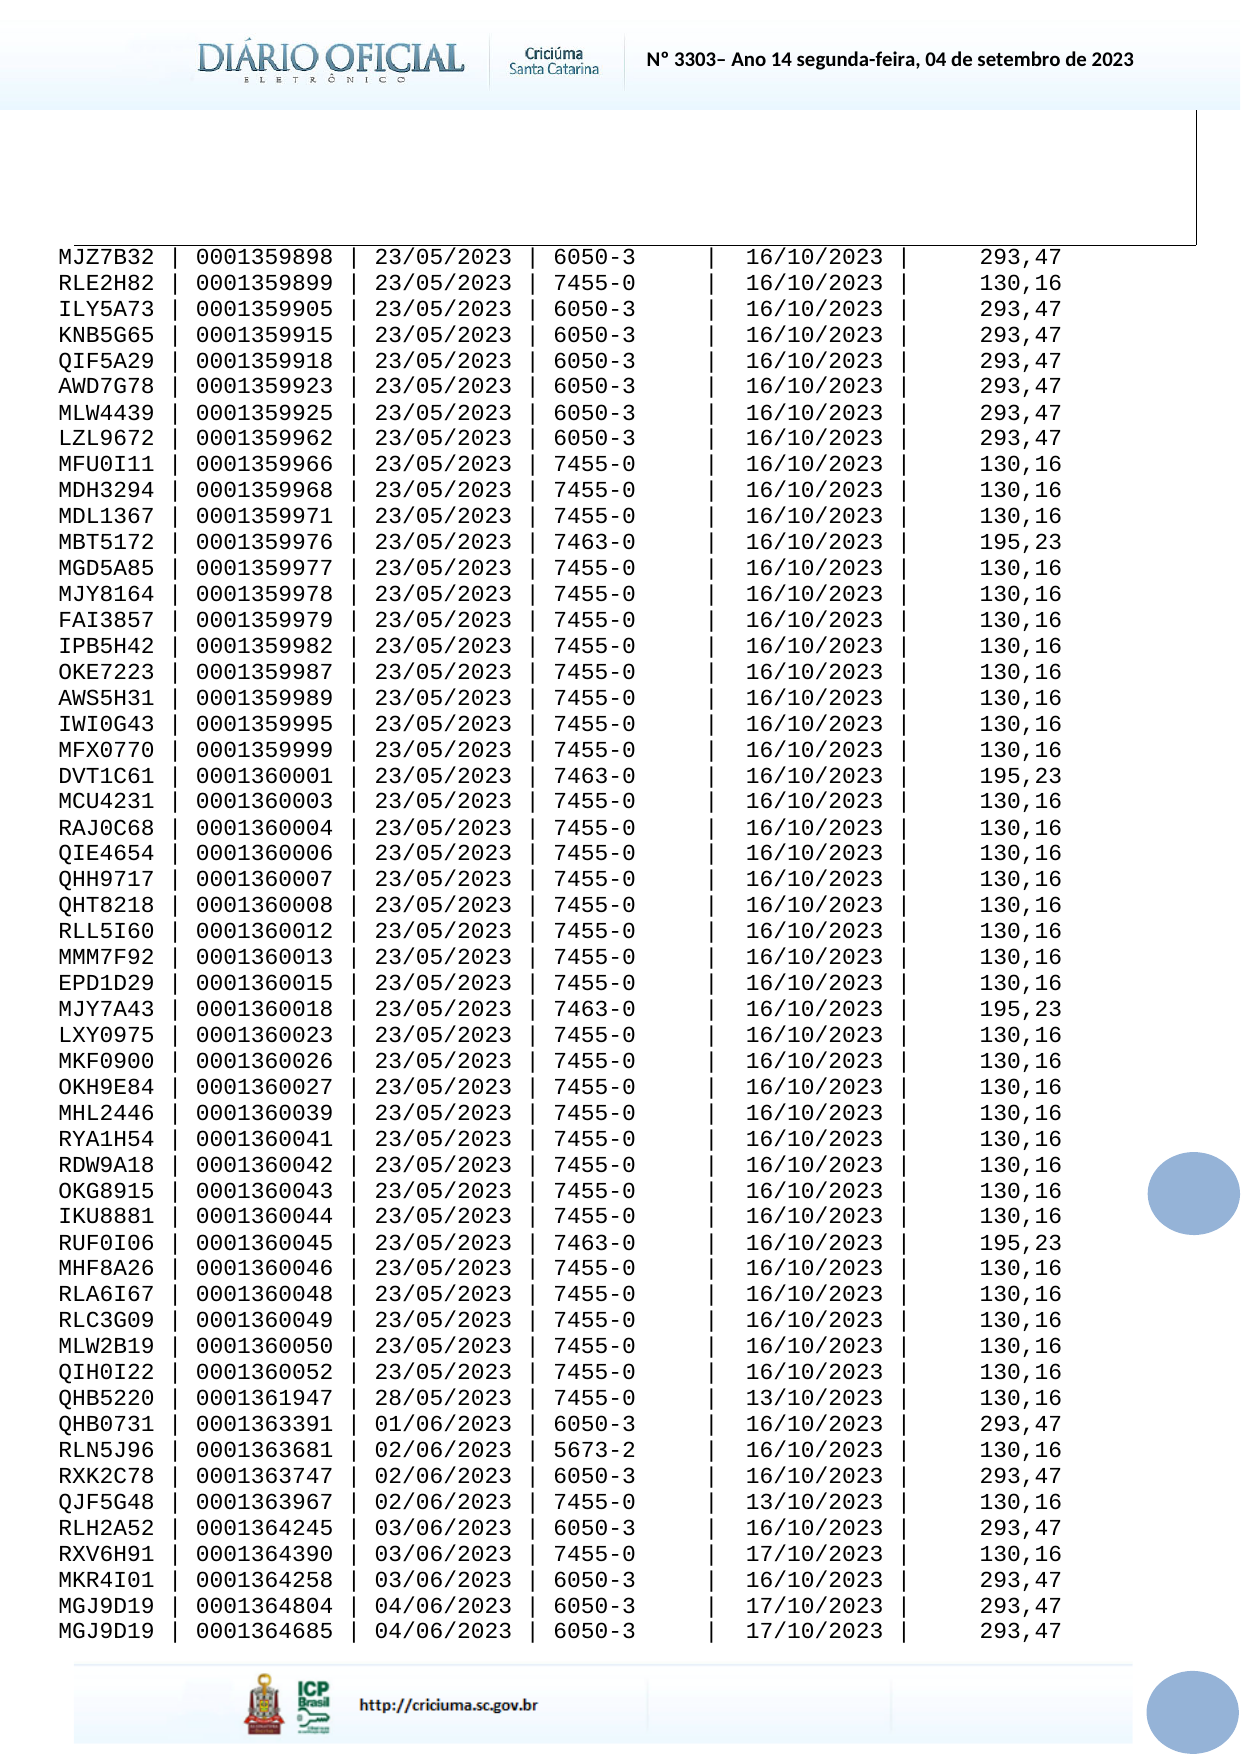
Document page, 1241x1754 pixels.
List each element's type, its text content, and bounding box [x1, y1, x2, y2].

text OKH9E84 | 0001360027 | 23/05/2023 | 7455-0 | 16/10/2023 | 130,16 [44, 1075, 1196, 1101]
text MGJ9D19 | 0001364804 | 04/06/2023 | 6050-3 | 17/10/2023 | 293,47 [44, 1594, 1196, 1620]
text MDL1367 | 0001359971 | 23/05/2023 | 7455-0 | 16/10/2023 | 130,16 [44, 504, 1196, 531]
text MKR4I01 | 0001364258 | 03/06/2023 | 6050-3 | 16/10/2023 | 293,47 [44, 1568, 1196, 1594]
text QHH9717 | 0001360007 | 23/05/2023 | 7455-0 | 16/10/2023 | 130,16 [44, 868, 1196, 894]
text MGJ9D19 | 0001364685 | 04/06/2023 | 6050-3 | 17/10/2023 | 293,47 [44, 1620, 1196, 1646]
text RYA1H54 | 0001360041 | 23/05/2023 | 7455-0 | 16/10/2023 | 130,16 [44, 1127, 1196, 1153]
text MDH3294 | 0001359968 | 23/05/2023 | 7455-0 | 16/10/2023 | 130,16 [44, 479, 1196, 504]
text RLE2H82 | 0001359899 | 23/05/2023 | 7455-0 | 16/10/2023 | 130,16 [44, 271, 1196, 297]
text IWI0G43 | 0001359995 | 23/05/2023 | 7455-0 | 16/10/2023 | 130,16 [44, 712, 1196, 738]
text MLW4439 | 0001359925 | 23/05/2023 | 6050-3 | 16/10/2023 | 293,47 [44, 401, 1196, 427]
text IKU8881 | 0001360044 | 23/05/2023 | 7455-0 | 16/10/2023 | 130,16 [44, 1205, 1171, 1231]
text EPD1D29 | 0001360015 | 23/05/2023 | 7455-0 | 16/10/2023 | 130,16 [44, 971, 1196, 997]
text FAI3857 | 0001359979 | 23/05/2023 | 7455-0 | 16/10/2023 | 130,16 [44, 608, 1196, 634]
text OKG8915 | 0001360043 | 23/05/2023 | 7455-0 | 16/10/2023 | 130,16 [44, 1179, 1150, 1205]
text MJY8164 | 0001359978 | 23/05/2023 | 7455-0 | 16/10/2023 | 130,16 [44, 582, 1196, 608]
text AWS5H31 | 0001359989 | 23/05/2023 | 7455-0 | 16/10/2023 | 130,16 [44, 686, 1196, 712]
text QJF5G48 | 0001363967 | 02/06/2023 | 7455-0 | 13/10/2023 | 130,16 [44, 1490, 1196, 1516]
text MJZ7B32 | 0001359898 | 23/05/2023 | 6050-3 | 16/10/2023 | 293,47 [44, 245, 1196, 271]
text QHB5220 | 0001361947 | 28/05/2023 | 7455-0 | 13/10/2023 | 130,16 [44, 1386, 1196, 1412]
text ILY5A73 | 0001359905 | 23/05/2023 | 6050-3 | 16/10/2023 | 293,47 [44, 297, 1196, 323]
text RLL5I60 | 0001360012 | 23/05/2023 | 7455-0 | 16/10/2023 | 130,16 [44, 919, 1196, 946]
text IPB5H42 | 0001359982 | 23/05/2023 | 7455-0 | 16/10/2023 | 130,16 [44, 634, 1196, 660]
text RLC3G09 | 0001360049 | 23/05/2023 | 7455-0 | 16/10/2023 | 130,16 [44, 1309, 1196, 1334]
text RLN5J96 | 0001363681 | 02/06/2023 | 5673-2 | 16/10/2023 | 130,16 [44, 1438, 1196, 1464]
text QHT8218 | 0001360008 | 23/05/2023 | 7455-0 | 16/10/2023 | 130,16 [44, 894, 1196, 919]
text MFU0I11 | 0001359966 | 23/05/2023 | 7455-0 | 16/10/2023 | 130,16 [44, 453, 1196, 479]
text RLA6I67 | 0001360048 | 23/05/2023 | 7455-0 | 16/10/2023 | 130,16 [44, 1283, 1196, 1309]
text RXV6H91 | 0001364390 | 03/06/2023 | 7455-0 | 17/10/2023 | 130,16 [44, 1542, 1196, 1568]
text QIE4654 | 0001360006 | 23/05/2023 | 7455-0 | 16/10/2023 | 130,16 [44, 842, 1196, 868]
text DVT1C61 | 0001360001 | 23/05/2023 | 7463-0 | 16/10/2023 | 195,23 [44, 764, 1196, 790]
text RDW9A18 | 0001360042 | 23/05/2023 | 7455-0 | 16/10/2023 | 130,16 [44, 1153, 1180, 1179]
text MHF8A26 | 0001360046 | 23/05/2023 | 7455-0 | 16/10/2023 | 130,16 [44, 1257, 1196, 1283]
text RUF0I06 | 0001360045 | 23/05/2023 | 7463-0 | 16/10/2023 | 195,23 [44, 1231, 1196, 1257]
text MGD5A85 | 0001359977 | 23/05/2023 | 7455-0 | 16/10/2023 | 130,16 [44, 556, 1196, 582]
text QHB0731 | 0001363391 | 01/06/2023 | 6050-3 | 16/10/2023 | 293,47 [44, 1412, 1196, 1438]
text RAJ0C68 | 0001360004 | 23/05/2023 | 7455-0 | 16/10/2023 | 130,16 [44, 816, 1196, 842]
text MBT5172 | 0001359976 | 23/05/2023 | 7463-0 | 16/10/2023 | 195,23 [44, 531, 1196, 556]
text LZL9672 | 0001359962 | 23/05/2023 | 6050-3 | 16/10/2023 | 293,47 [44, 427, 1196, 453]
text MCU4231 | 0001360003 | 23/05/2023 | 7455-0 | 16/10/2023 | 130,16 [44, 790, 1196, 816]
text OKE7223 | 0001359987 | 23/05/2023 | 7455-0 | 16/10/2023 | 130,16 [44, 660, 1196, 686]
text MMM7F92 | 0001360013 | 23/05/2023 | 7455-0 | 16/10/2023 | 130,16 [44, 946, 1196, 971]
text MHL2446 | 0001360039 | 23/05/2023 | 7455-0 | 16/10/2023 | 130,16 [44, 1101, 1196, 1127]
text QIH0I22 | 0001360052 | 23/05/2023 | 7455-0 | 16/10/2023 | 130,16 [44, 1361, 1196, 1386]
text MKF0900 | 0001360026 | 23/05/2023 | 7455-0 | 16/10/2023 | 130,16 [44, 1049, 1196, 1075]
text MJY7A43 | 0001360018 | 23/05/2023 | 7463-0 | 16/10/2023 | 195,23 [44, 997, 1196, 1023]
text KNB5G65 | 0001359915 | 23/05/2023 | 6050-3 | 16/10/2023 | 293,47 [44, 323, 1196, 349]
text AWD7G78 | 0001359923 | 23/05/2023 | 6050-3 | 16/10/2023 | 293,47 [44, 375, 1196, 401]
text MLW2B19 | 0001360050 | 23/05/2023 | 7455-0 | 16/10/2023 | 130,16 [44, 1334, 1196, 1361]
text MFX0770 | 0001359999 | 23/05/2023 | 7455-0 | 16/10/2023 | 130,16 [44, 738, 1196, 764]
text LXY0975 | 0001360023 | 23/05/2023 | 7455-0 | 16/10/2023 | 130,16 [44, 1023, 1196, 1049]
text RXK2C78 | 0001363747 | 02/06/2023 | 6050-3 | 16/10/2023 | 293,47 [44, 1464, 1196, 1490]
text QIF5A29 | 0001359918 | 23/05/2023 | 6050-3 | 16/10/2023 | 293,47 [44, 349, 1196, 375]
text RLH2A52 | 0001364245 | 03/06/2023 | 6050-3 | 16/10/2023 | 293,47 [44, 1516, 1196, 1542]
